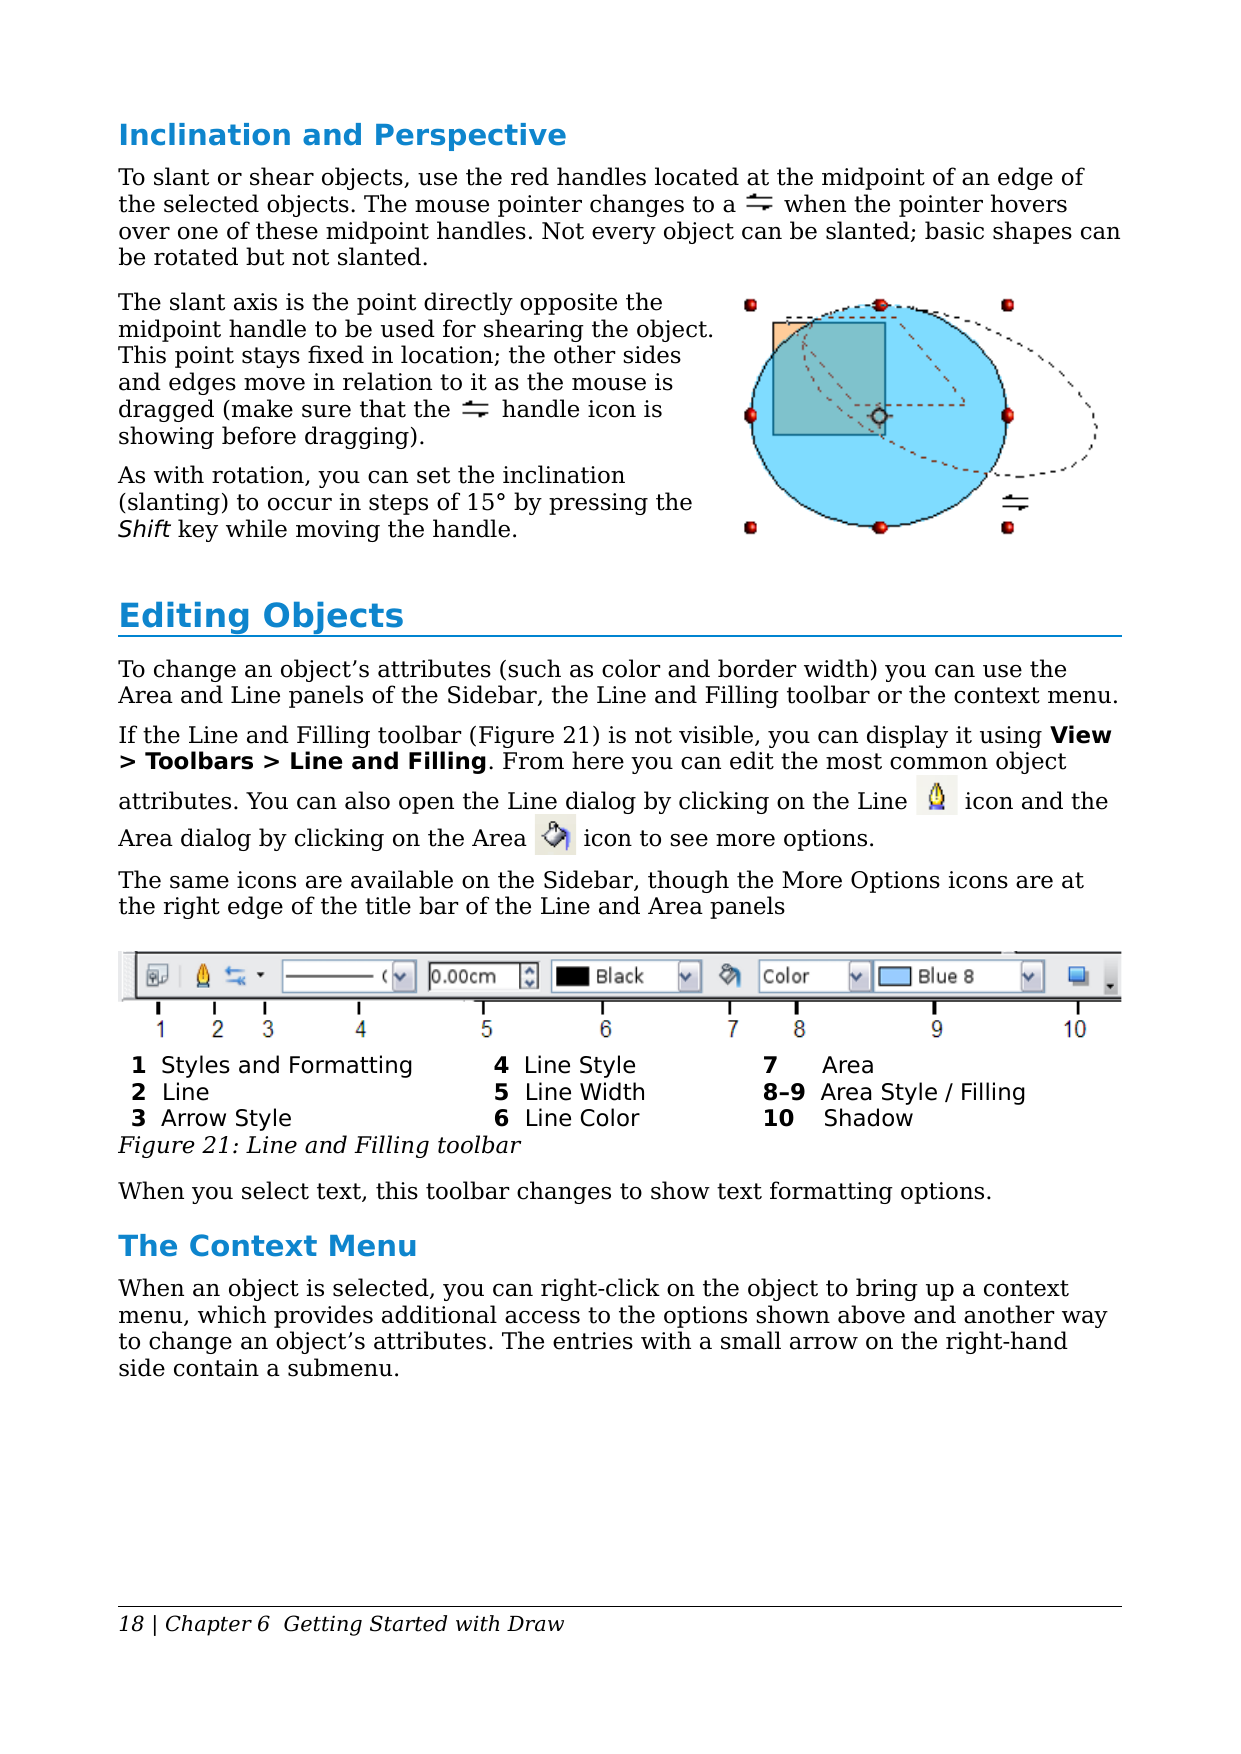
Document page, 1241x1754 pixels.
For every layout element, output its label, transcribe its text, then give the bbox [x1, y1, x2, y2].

text To slant or shear objects, use the red handles located at the midpoint of an edge of the selected objects. The mouse pointer changes to a when the pointer hovers over one of these midpoint handles. Not every object can be slanted; basic shapes can be rotated but not slanted. [118, 164, 1122, 271]
picture [916, 775, 958, 815]
picture [744, 191, 777, 215]
text If the Line and Filling toolbar (Figure 21) is not visible, you can display it using View > Toolbars > Line and Filling. From here you can edit the most common object attributes. You can also open the Line dialog by clicking on the Line icon and the Area dialog by clicking on the Area icon to see more options. [118, 722, 1122, 854]
table_header [724, 284, 1121, 561]
picture [458, 396, 495, 424]
picture [729, 289, 1112, 550]
text When an object is selected, you can right-click on the object to bring up a context menu, which provides additional access to the options shown above and another way to change an object’s attributes. The entries with a small arrow on the right-hand side contain a submenu. [118, 1275, 1122, 1382]
table_cell 7 Area 8–9 Area Style / Filling 10 Shadow [750, 1053, 1121, 1132]
picture [118, 951, 1122, 1053]
text When you select text, this toolbar changes to show text formatting options. [118, 1178, 1122, 1204]
picture [534, 814, 577, 855]
table_cell 4 Line Style 5 Line Width 6 Line Color [481, 1053, 750, 1132]
subtitle Inclination and Perspective [118, 118, 1122, 152]
table_header The slant axis is the point directly opposite the midpoint handle to be used for shearing the object. This point stays fixed in location; the other sides and edges move in relation to it as the mouse is dragged (make sure that the handle icon is showing before dragging). As with rotation, you can set the inclination (slanting) to occur in steps of 15° by pressing the Shift key while moving the handle. [112, 284, 724, 561]
table_cell Figure 21: Line and Filling toolbar [118, 1132, 1121, 1165]
subtitle Editing Objects [118, 596, 1122, 635]
text To change an object’s attributes (such as color and border width) you can use the Area and Line panels of the Sidebar, the Line and Filling toolbar or the context menu. [118, 656, 1122, 709]
table_cell 1 Styles and Formatting 2 Line 3 Arrow Style [118, 1053, 481, 1132]
text The same icons are available on the Sidebar, though the More Options icons are at the right edge of the title bar of the Line and Area panels [118, 867, 1122, 920]
subtitle The Context Menu [118, 1229, 1122, 1263]
